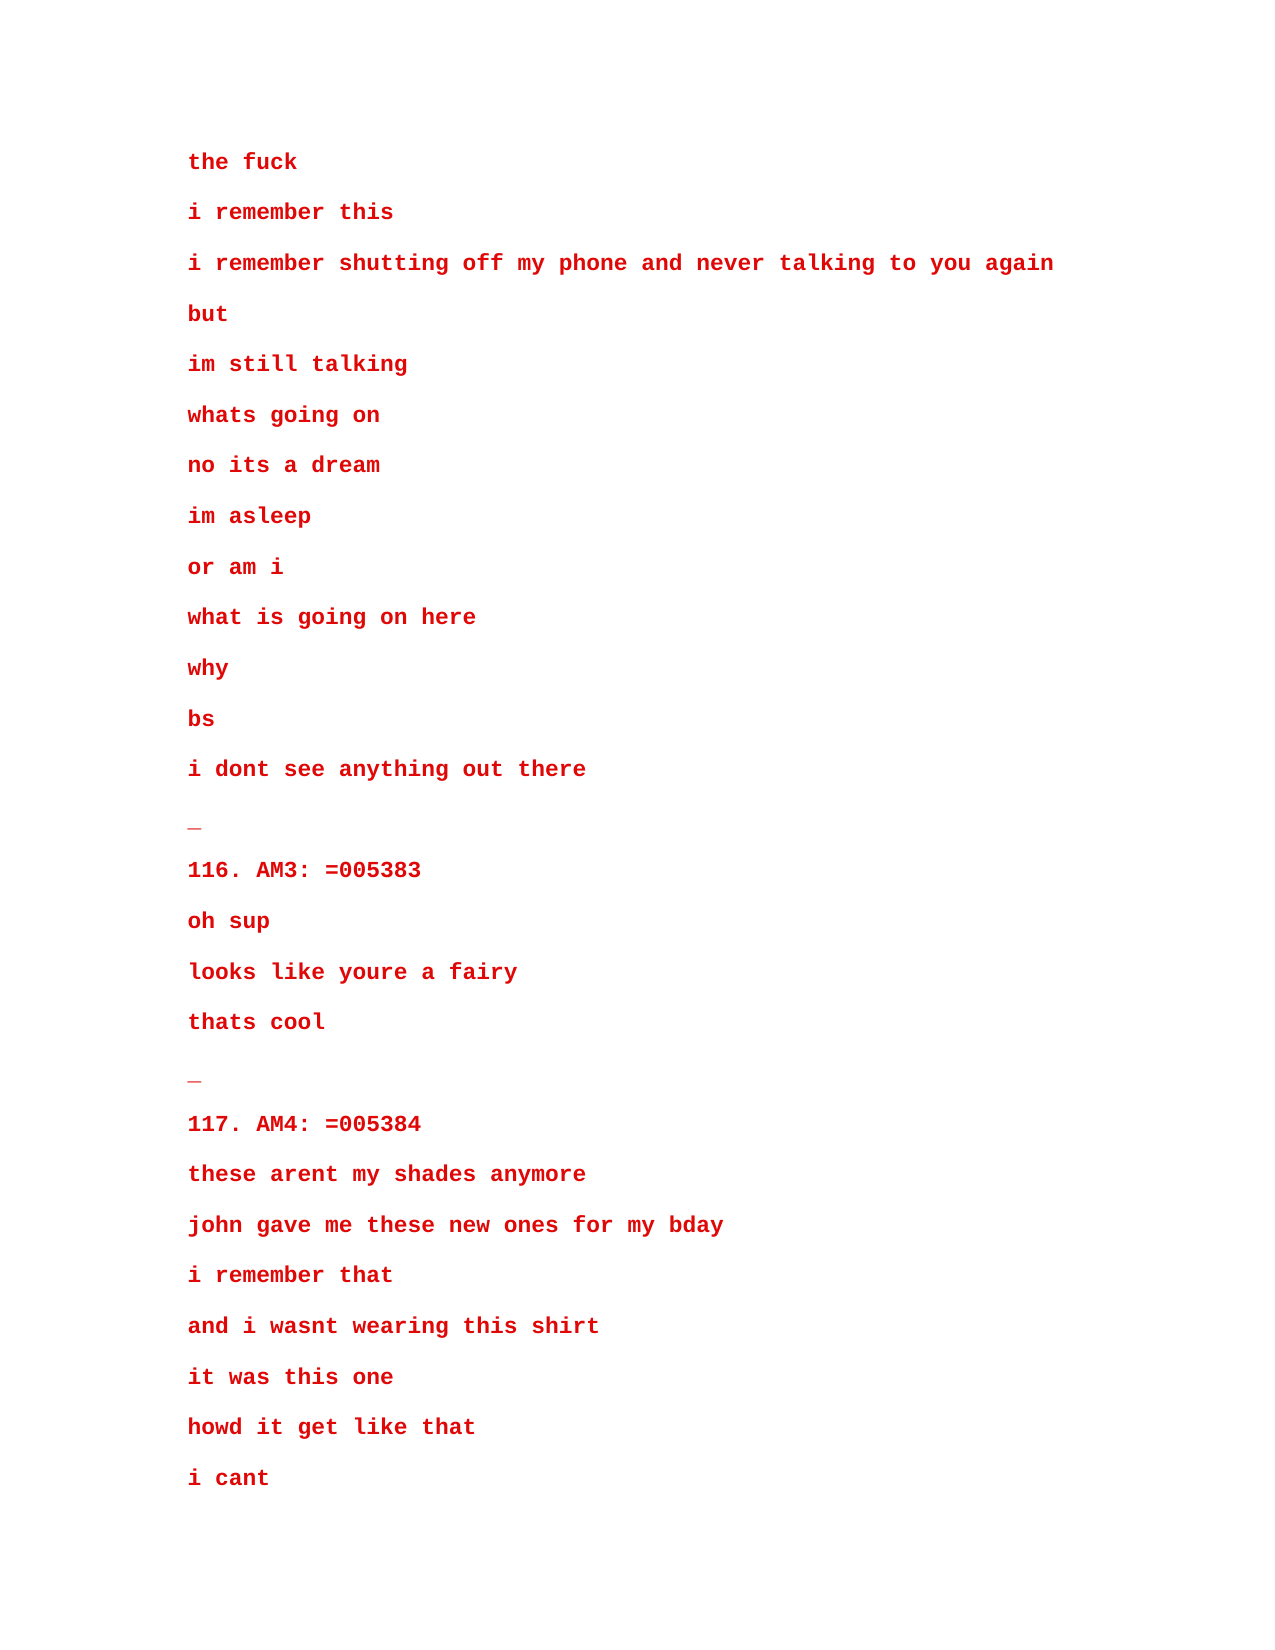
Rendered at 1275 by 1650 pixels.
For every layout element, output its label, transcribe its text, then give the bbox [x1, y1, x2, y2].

text thats cool [187, 1011, 1087, 1037]
text i dont see anything out there [187, 757, 1087, 783]
text what is going on here [187, 606, 1087, 632]
text i remember that [187, 1264, 1087, 1290]
text looks like youre a fairy [187, 960, 1087, 986]
text bs [187, 707, 1087, 733]
text i cant [187, 1466, 1087, 1492]
text im asleep [187, 504, 1087, 530]
text the fuck [187, 150, 1087, 176]
text no its a dream [187, 454, 1087, 480]
text i remember this [187, 201, 1087, 227]
text _ [187, 808, 1087, 834]
text it was this one [187, 1365, 1087, 1391]
text these arent my shades anymore [187, 1162, 1087, 1188]
text im still talking [187, 352, 1087, 378]
text why [187, 656, 1087, 682]
text but [187, 302, 1087, 328]
text i remember shutting off my phone and never talking to you again [187, 251, 1087, 277]
text whats going on [187, 403, 1087, 429]
text howd it get like that [187, 1416, 1087, 1442]
text _ [187, 1061, 1087, 1087]
text oh sup [187, 909, 1087, 935]
text and i wasnt wearing this shirt [187, 1314, 1087, 1340]
text 117. AM4: =005384 [187, 1112, 1087, 1138]
text john gave me these new ones for my bday [187, 1213, 1087, 1239]
text 116. AM3: =005383 [187, 859, 1087, 885]
text or am i [187, 555, 1087, 581]
